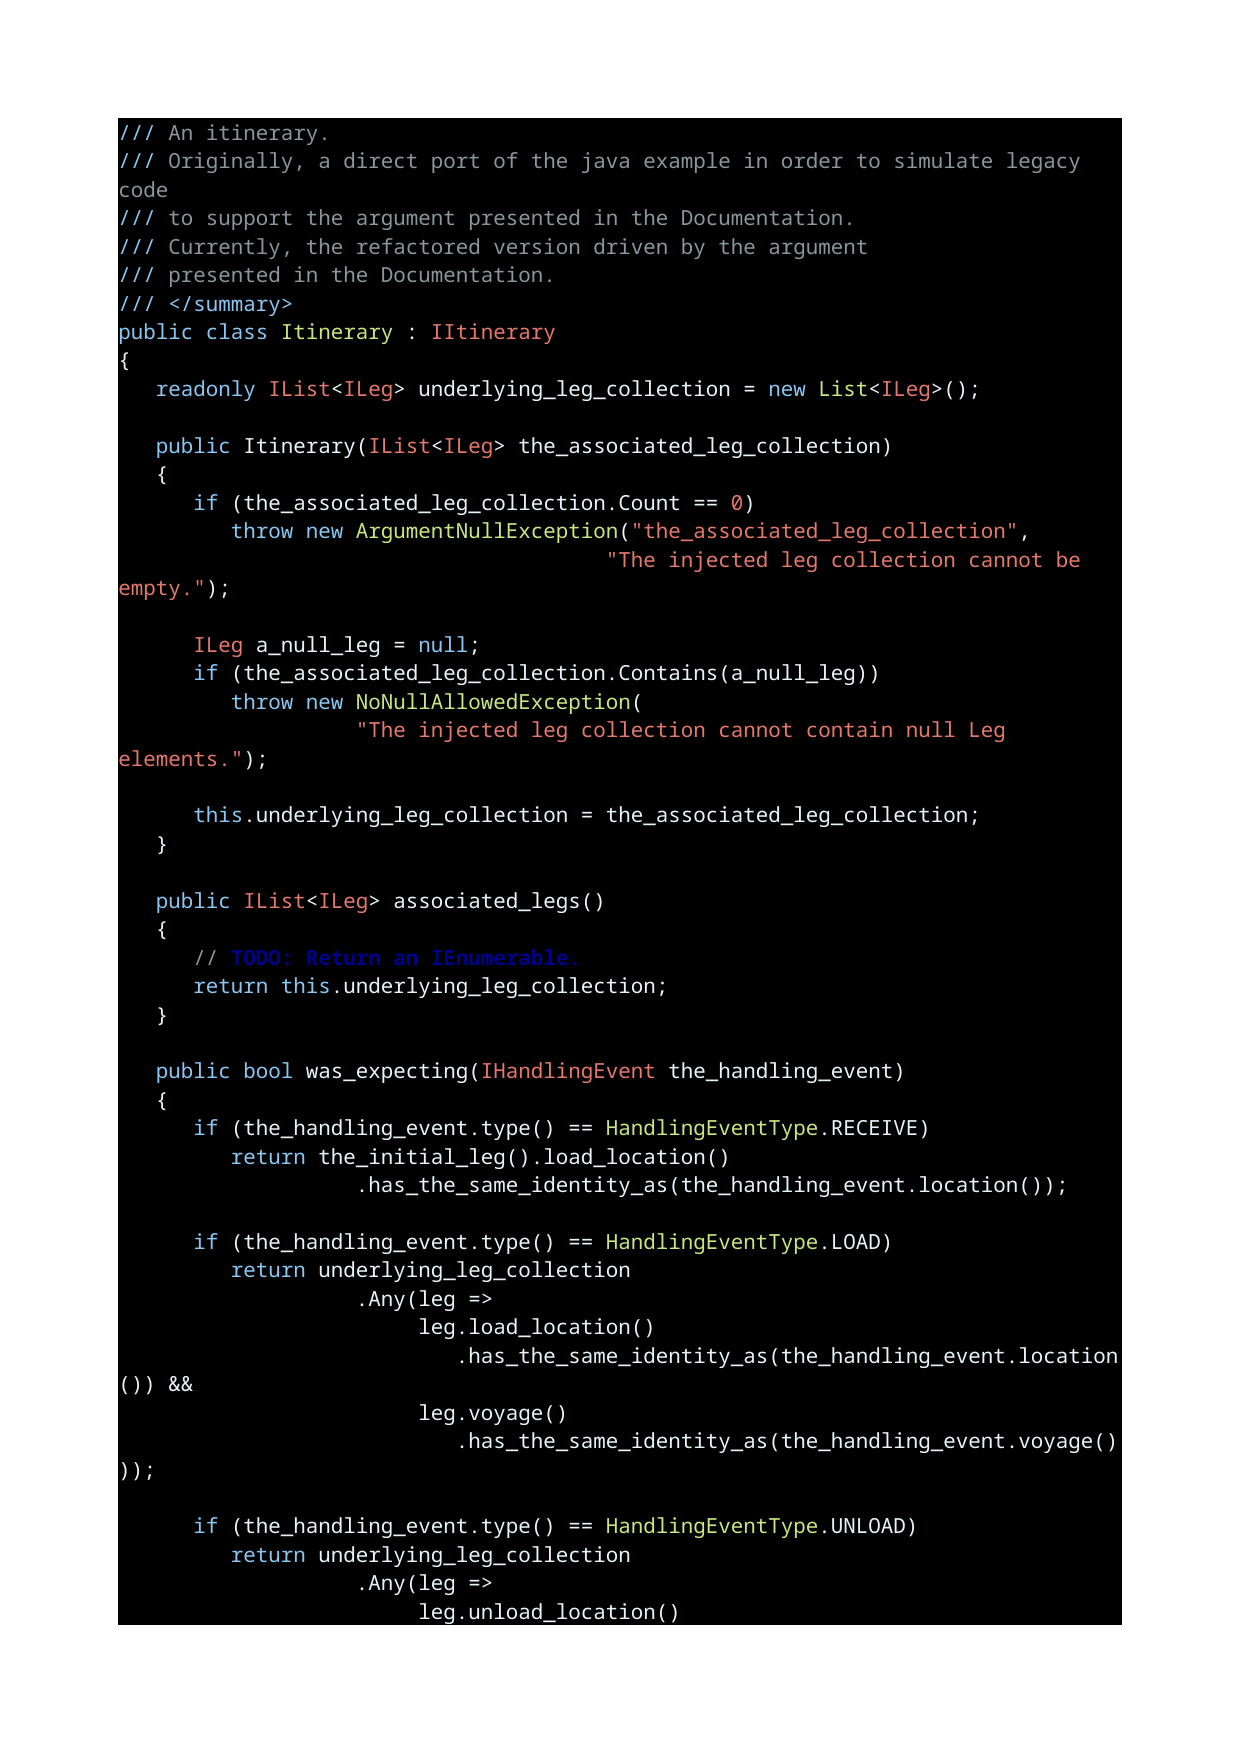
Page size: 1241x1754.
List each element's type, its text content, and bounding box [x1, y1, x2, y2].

text return underlying_leg_collection [118, 1540, 1122, 1568]
text .has_the_same_identity_as(the_handling_event.location()); [118, 1170, 1122, 1199]
text if (the_associated_leg_collection.Contains(a_null_leg)) [118, 658, 1122, 687]
text public Itinerary(IList<ILeg> the_associated_leg_collection) [118, 431, 1122, 459]
text /// Currently, the refactored version driven by the argument [118, 232, 1122, 260]
text } [118, 829, 1122, 857]
text .Any(leg => [118, 1568, 1122, 1597]
text { [118, 914, 1122, 943]
text // TODO: Return an IEnumerable. [118, 943, 1122, 971]
text /// An itinerary. [118, 118, 1122, 147]
text /// Originally, a direct port of the java example in order to simulate legacy code [118, 147, 1122, 203]
text throw new NoNullAllowedException( [118, 687, 1122, 715]
text .Any(leg => [118, 1284, 1122, 1312]
text ILeg a_null_leg = null; [118, 630, 1122, 658]
text throw new ArgumentNullException("the_associated_leg_collection", [118, 516, 1122, 545]
text { [118, 1085, 1122, 1113]
text "The injected leg collection cannot be empty."); [118, 545, 1122, 602]
text { [118, 346, 1122, 374]
text public IList<ILeg> associated_legs() [118, 886, 1122, 914]
text { [118, 459, 1122, 488]
text public class Itinerary : IItinerary [118, 317, 1122, 346]
text .has_the_same_identity_as(the_handling_event.location()) && [118, 1341, 1122, 1398]
text /// presented in the Documentation. [118, 260, 1122, 289]
text leg.voyage() [118, 1398, 1122, 1426]
text if (the_handling_event.type() == HandlingEventType.RECEIVE) [118, 1113, 1122, 1142]
text if (the_handling_event.type() == HandlingEventType.LOAD) [118, 1227, 1122, 1256]
text leg.unload_location() [118, 1597, 1122, 1625]
text leg.load_location() [118, 1312, 1122, 1341]
text /// to support the argument presented in the Documentation. [118, 203, 1122, 232]
text this.underlying_leg_collection = the_associated_leg_collection; [118, 801, 1122, 829]
text if (the_handling_event.type() == HandlingEventType.UNLOAD) [118, 1512, 1122, 1540]
text if (the_associated_leg_collection.Count == 0) [118, 488, 1122, 516]
text /// </summary> [118, 289, 1122, 317]
text return this.underlying_leg_collection; [118, 971, 1122, 1000]
text return underlying_leg_collection [118, 1256, 1122, 1284]
text .has_the_same_identity_as(the_handling_event.voyage())); [118, 1426, 1122, 1483]
text public bool was_expecting(IHandlingEvent the_handling_event) [118, 1057, 1122, 1085]
text "The injected leg collection cannot contain null Leg elements."); [118, 715, 1122, 772]
text readonly IList<ILeg> underlying_leg_collection = new List<ILeg>(); [118, 374, 1122, 402]
text } [118, 1000, 1122, 1028]
text return the_initial_leg().load_location() [118, 1142, 1122, 1170]
